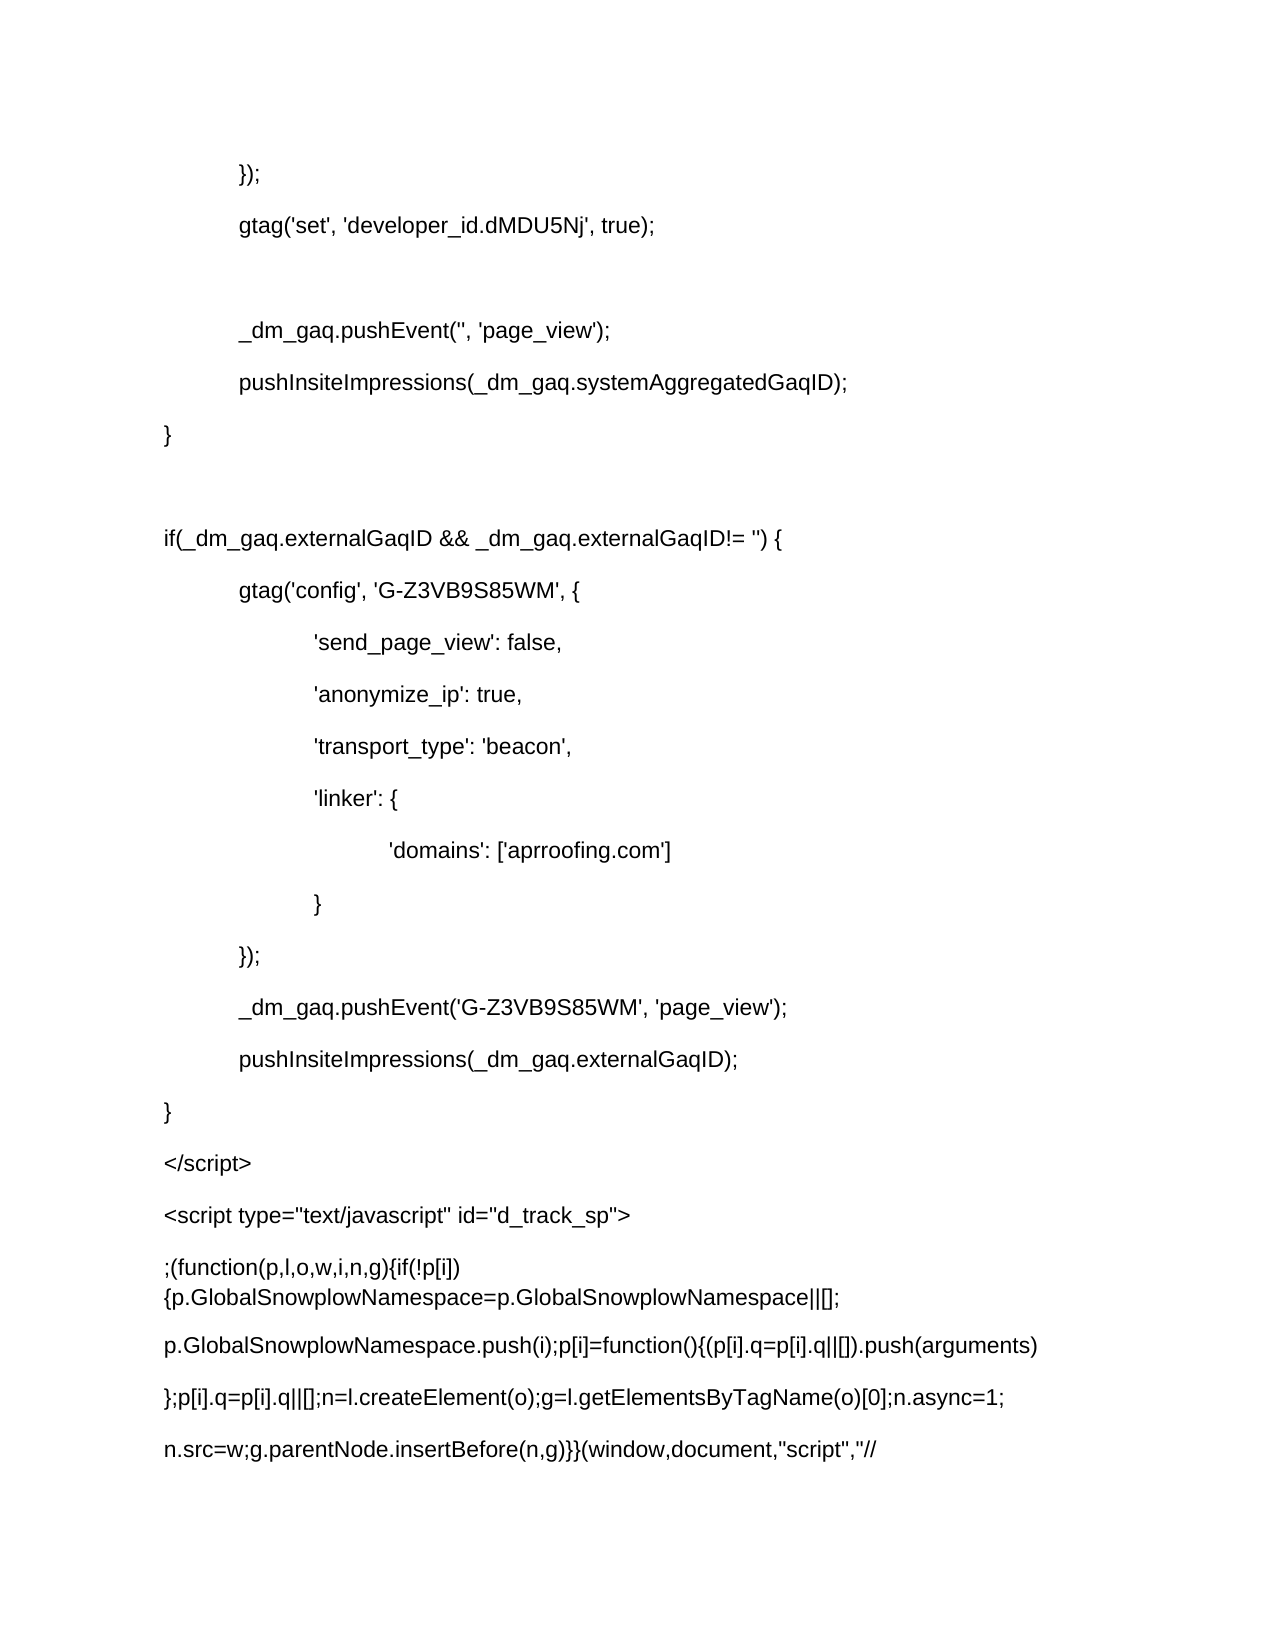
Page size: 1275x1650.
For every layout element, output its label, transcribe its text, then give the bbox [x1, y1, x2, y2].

table_cell _dm_gaq.pushEvent('', 'page_view'); [153, 306, 1125, 358]
table_cell </script> [153, 1140, 1125, 1192]
table_cell p.GlobalSnowplowNamespace.push(i);p[i]=function(){(p[i].q=p[i].q||[]).push(arguments) [153, 1321, 1125, 1373]
table_cell 'linker': { [153, 775, 1125, 827]
table_cell <script type="text/javascript" id="d_track_sp"> [153, 1192, 1125, 1244]
table_cell } [153, 1088, 1125, 1139]
table_cell }); [153, 150, 1125, 202]
table_cell if(_dm_gaq.externalGaqID && _dm_gaq.externalGaqID!= '') { [153, 515, 1125, 567]
table_cell 'transport_type': 'beacon', [153, 723, 1125, 775]
table_cell pushInsiteImpressions(_dm_gaq.externalGaqID); [153, 1035, 1125, 1087]
table_cell };p[i].q=p[i].q||[];n=l.createElement(o);g=l.getElementsByTagName(o)[0];n.async=1; [153, 1373, 1125, 1425]
table_cell 'anonymize_ip': true, [153, 671, 1125, 723]
table_cell gtag('config', 'G-Z3VB9S85WM', { [153, 567, 1125, 619]
table_cell ;(function(p,l,o,w,i,n,g){if(!p[i]){p.GlobalSnowplowNamespace=p.GlobalSnowplowNamespace||[]; [153, 1244, 1125, 1321]
table_cell }); [153, 931, 1125, 983]
table_cell [153, 463, 1125, 514]
table_cell [153, 254, 1125, 306]
table_cell _dm_gaq.pushEvent('G-Z3VB9S85WM', 'page_view'); [153, 983, 1125, 1035]
table_cell 'domains': ['aprroofing.com'] [153, 827, 1125, 879]
table_cell pushInsiteImpressions(_dm_gaq.systemAggregatedGaqID); [153, 358, 1125, 410]
table_cell } [153, 879, 1125, 931]
table_cell gtag('set', 'developer_id.dMDU5Nj', true); [153, 202, 1125, 254]
table_cell } [153, 410, 1125, 462]
table_cell n.src=w;g.parentNode.insertBefore(n,g)}}(window,document,"script","// [153, 1425, 1125, 1477]
table_cell 'send_page_view': false, [153, 619, 1125, 671]
